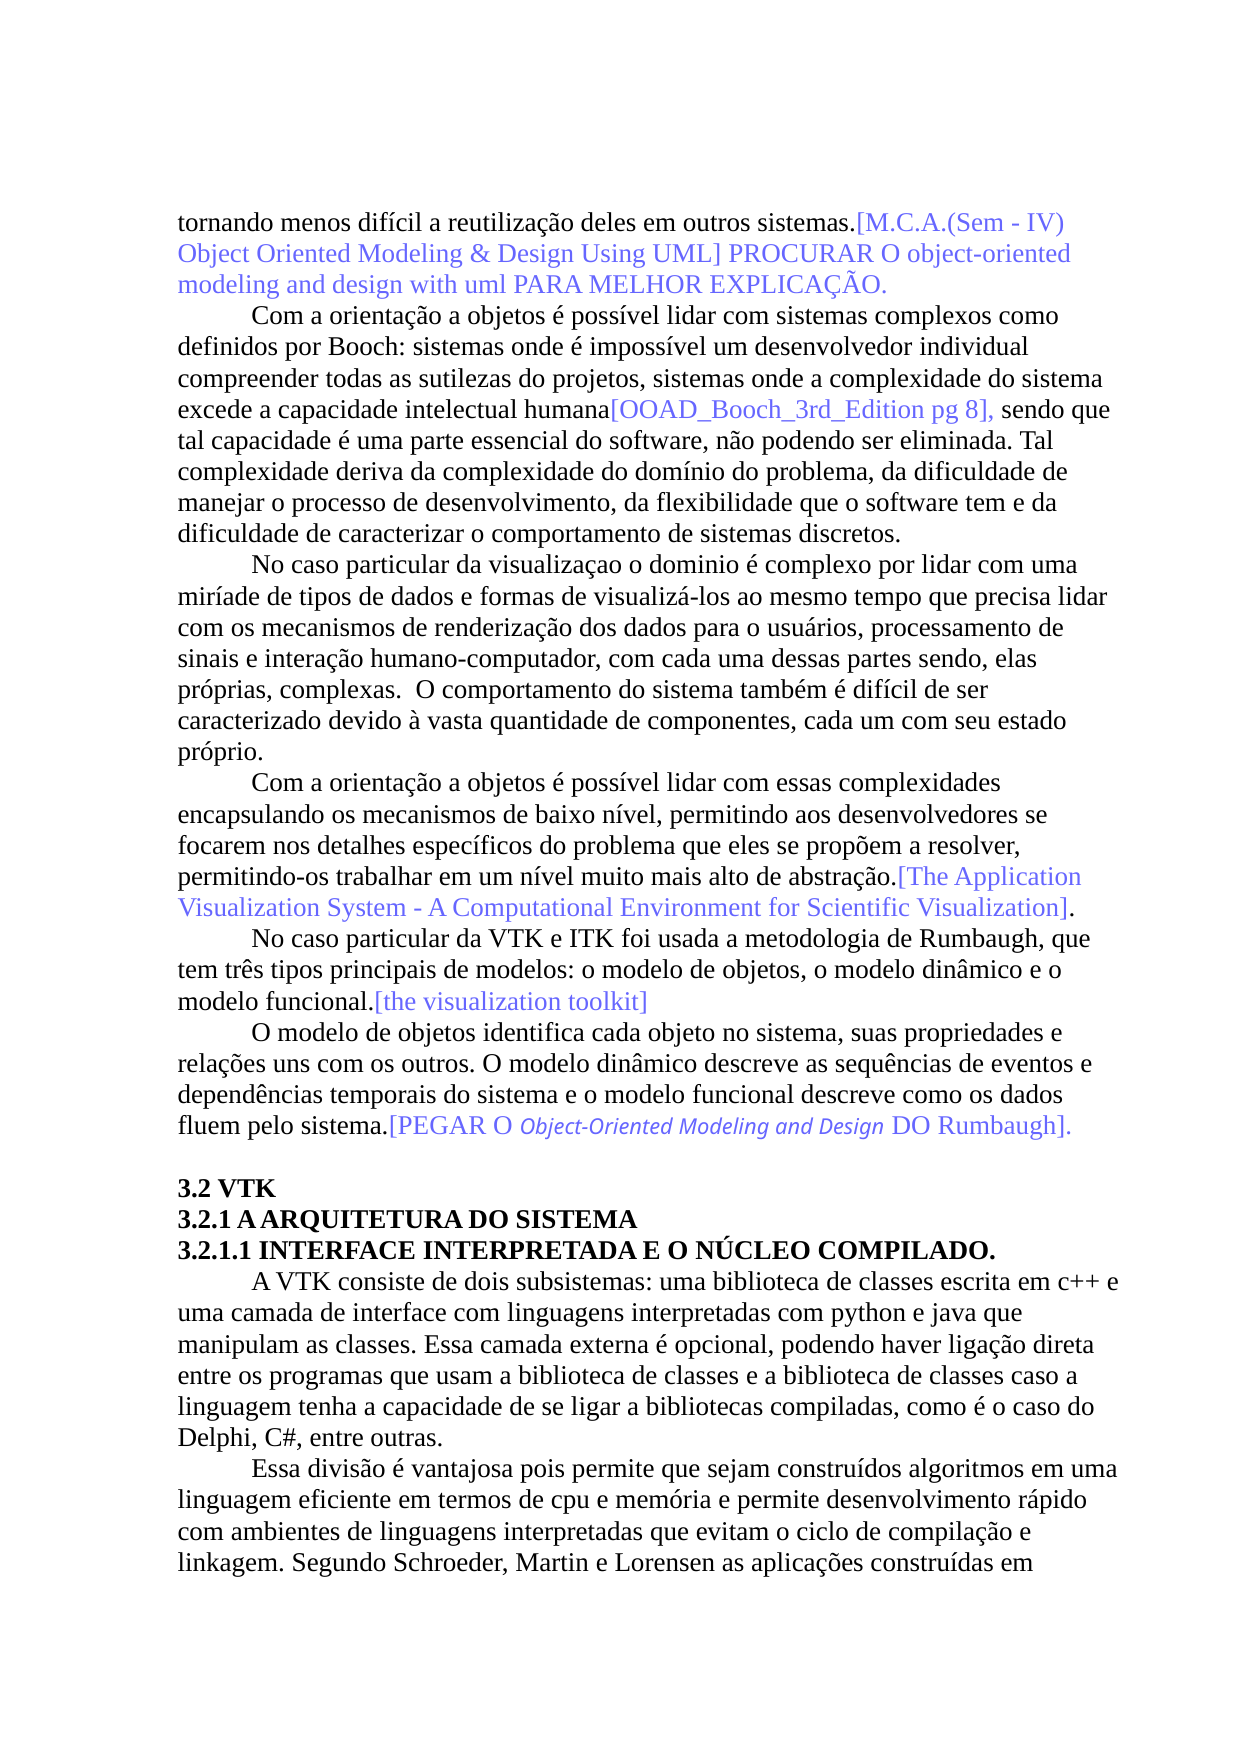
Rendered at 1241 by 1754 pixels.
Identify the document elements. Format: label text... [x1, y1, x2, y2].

subtitle 3.2.1.1 INTERFACE INTERPRETADA E O NÚCLEO COMPILADO. [177, 1234, 1122, 1265]
subtitle 3.2.1 A ARQUITETURA DO SISTEMA [177, 1203, 1122, 1234]
text No caso particular da VTK e ITK foi usada a metodologia de Rumbaugh, que tem três tipos principais de modelos: o modelo de objetos, o modelo dinâmico e o modelo funcional.[the visualization toolkit] [177, 922, 1122, 1016]
text No caso particular da visualizaçao o dominio é complexo por lidar com uma miríade de tipos de dados e formas de visualizá-los ao mesmo tempo que precisa lidar com os mecanismos de renderização dos dados para o usuários, processamento de sinais e interação humano-computador, com cada uma dessas partes sendo, elas próprias, complexas. O comportamento do sistema também é difícil de ser caracterizado devido à vasta quantidade de componentes, cada um com seu estado próprio. [177, 548, 1122, 767]
subtitle 3.2 VTK [177, 1172, 1122, 1203]
text Essa divisão é vantajosa pois permite que sejam construídos algoritmos em uma linguagem eficiente em termos de cpu e memória e permite desenvolvimento rápido com ambientes de linguagens interpretadas que evitam o ciclo de compilação e linkagem. Segundo Schroeder, Martin e Lorensen as aplicações construídas em [177, 1452, 1122, 1577]
text Com a orientação a objetos é possível lidar com sistemas complexos como definidos por Booch: sistemas onde é impossível um desenvolvedor individual compreender todas as sutilezas do projetos, sistemas onde a complexidade do sistema excede a capacidade intelectual humana[OOAD_Booch_3rd_Edition pg 8], sendo que tal capacidade é uma parte essencial do software, não podendo ser eliminada. Tal complexidade deriva da complexidade do domínio do problema, da dificuldade de manejar o processo de desenvolvimento, da flexibilidade que o software tem e da dificuldade de caracterizar o comportamento de sistemas discretos. [177, 299, 1122, 548]
text O modelo de objetos identifica cada objeto no sistema, suas propriedades e relações uns com os outros. O modelo dinâmico descreve as sequências de eventos e dependências temporais do sistema e o modelo funcional descreve como os dados fluem pelo sistema.[PEGAR O Object-Oriented Modeling and Design DO Rumbaugh]. [177, 1016, 1122, 1141]
text tornando menos difícil a reutilização deles em outros sistemas.[M.C.A.(Sem - IV) Object Oriented Modeling & Design Using UML] PROCURAR O object-oriented modeling and design with uml PARA MELHOR EXPLICAÇÃO. [177, 206, 1122, 299]
text A VTK consiste de dois subsistemas: uma biblioteca de classes escrita em c++ e uma camada de interface com linguagens interpretadas com python e java que manipulam as classes. Essa camada externa é opcional, podendo haver ligação direta entre os programas que usam a biblioteca de classes e a biblioteca de classes caso a linguagem tenha a capacidade de se ligar a bibliotecas compiladas, como é o caso do Delphi, C#, entre outras. [177, 1265, 1122, 1452]
text Com a orientação a objetos é possível lidar com essas complexidades encapsulando os mecanismos de baixo nível, permitindo aos desenvolvedores se focarem nos detalhes específicos do problema que eles se propõem a resolver, permitindo-os trabalhar em um nível muito mais alto de abstração.[The Application Visualization System - A Computational Environment for Scientific Visualization]. [177, 767, 1122, 922]
